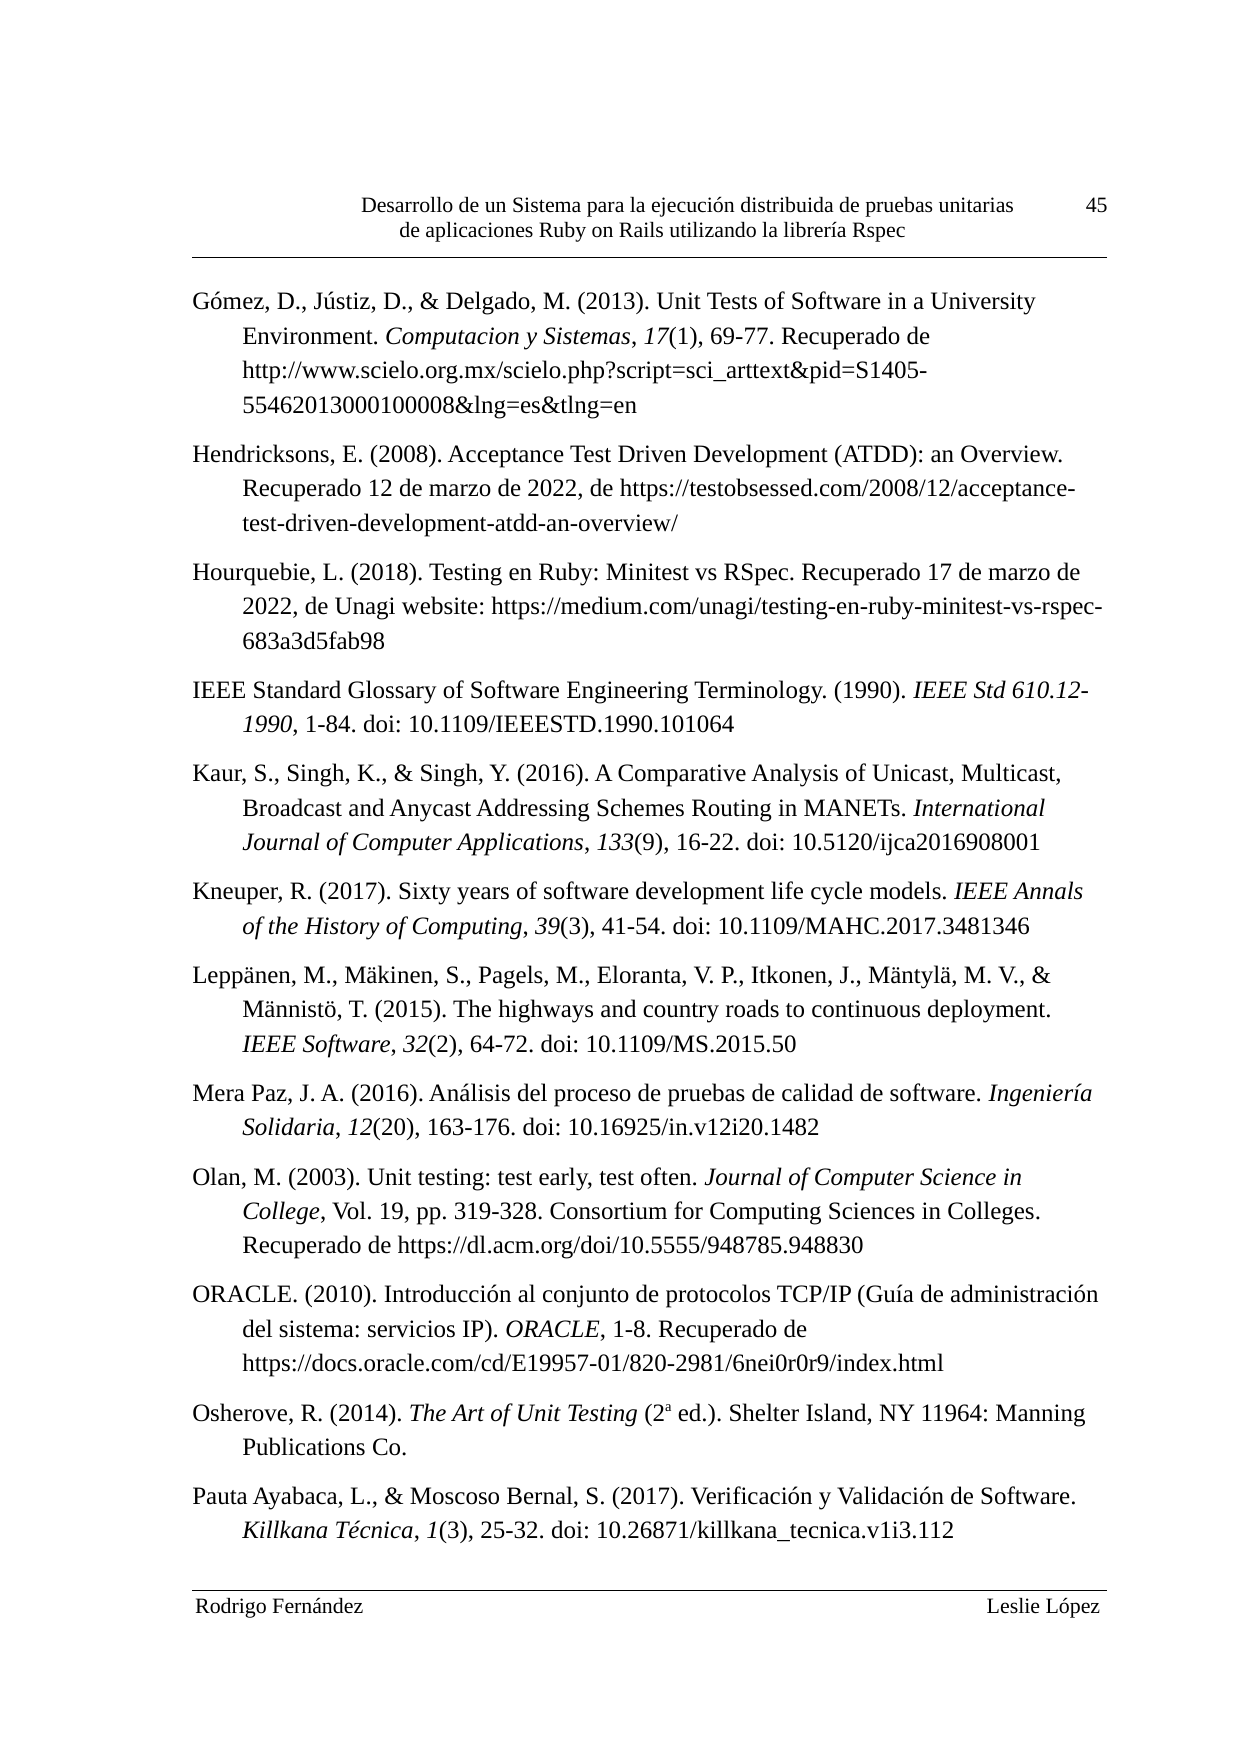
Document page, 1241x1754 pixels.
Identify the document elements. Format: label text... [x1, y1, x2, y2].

text Hendricksons, E. (2008). Acceptance Test Driven Development (ATDD): an Overview. Recuperado 12 de marzo de 2022, de https://testobsessed.com/2008/12/acceptance-test-driven-development-atdd-an-overview/ [192, 439, 1107, 537]
text Leppänen, M., Mäkinen, S., Pagels, M., Eloranta, V. P., Itkonen, J., Mäntylä, M. V., & Männistö, T. (2015). The highways and country roads to continuous deployment. IEEE Software, 32(2), 64-72. doi: 10.1109/MS.2015.50 [192, 960, 1107, 1058]
text Gómez, D., Jústiz, D., & Delgado, M. (2013). Unit Tests of Software in a University Environment. Computacion y Sistemas, 17(1), 69-77. Recuperado de http://www.scielo.org.mx/scielo.php?script=sci_arttext&pid=S1405-55462013000100008&lng=es&tlng=en [192, 286, 1107, 418]
text ORACLE. (2010). Introducción al conjunto de protocolos TCP/IP (Guía de administración del sistema: servicios IP). ORACLE, 1-8. Recuperado de https://docs.oracle.com/cd/E19957-01/820-2981/6nei0r0r9/index.html [192, 1279, 1107, 1377]
text Hourquebie, L. (2018). Testing en Ruby: Minitest vs RSpec. Recuperado 17 de marzo de 2022, de Unagi website: https://medium.com/unagi/testing-en-ruby-minitest-vs-rspec-683a3d5fab98 [192, 557, 1107, 654]
text Olan, M. (2003). Unit testing: test early, test often. Journal of Computer Science in College, Vol. 19, pp. 319-328. Consortium for Computing Sciences in Colleges. Recuperado de https://dl.acm.org/doi/10.5555/948785.948830 [192, 1162, 1107, 1259]
text Osherove, R. (2014). The Art of Unit Testing (2a ed.). Shelter Island, NY 11964: Manning Publications Co. [192, 1398, 1107, 1461]
text IEEE Standard Glossary of Software Engineering Terminology. (1990). IEEE Std 610.12-1990, 1-84. doi: 10.1109/IEEESTD.1990.101064 [192, 675, 1107, 738]
text Pauta Ayabaca, L., & Moscoso Bernal, S. (2017). Verificación y Validación de Software. Killkana Técnica, 1(3), 25-32. doi: 10.26871/killkana_tecnica.v1i3.112 [192, 1481, 1107, 1544]
text Kneuper, R. (2017). Sixty years of software development life cycle models. IEEE Annals of the History of Computing, 39(3), 41-54. doi: 10.1109/MAHC.2017.3481346 [192, 876, 1107, 940]
text Kaur, S., Singh, K., & Singh, Y. (2016). A Comparative Analysis of Unicast, Multicast, Broadcast and Anycast Addressing Schemes Routing in MANETs. International Journal of Computer Applications, 133(9), 16-22. doi: 10.5120/ijca2016908001 [192, 758, 1107, 856]
text Mera Paz, J. A. (2016). Análisis del proceso de pruebas de calidad de software. Ingeniería Solidaria, 12(20), 163-176. doi: 10.16925/in.v12i20.1482 [192, 1078, 1107, 1141]
